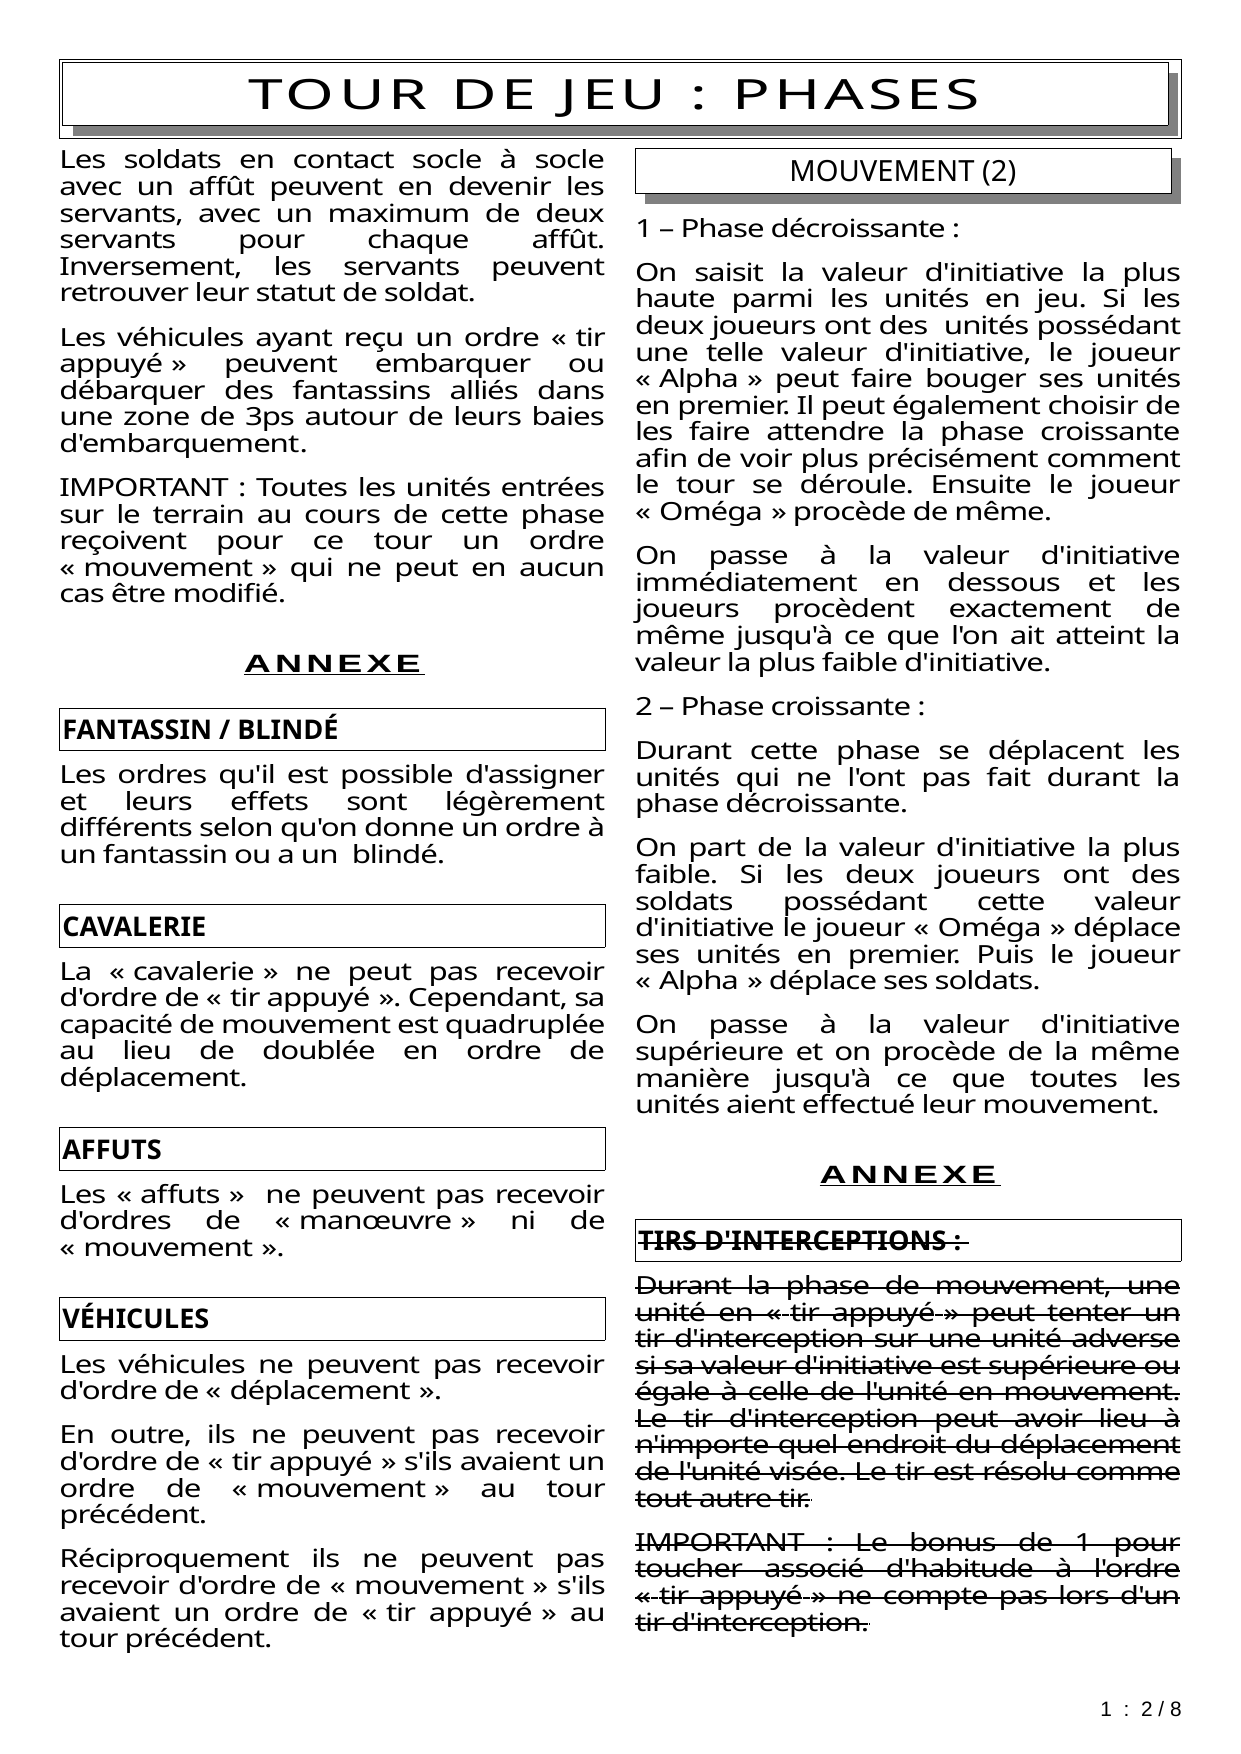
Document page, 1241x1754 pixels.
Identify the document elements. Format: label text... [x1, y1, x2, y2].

text On passe à la valeur d'initiative supérieure et on procède de la même manière jusqu'à ce que toutes les unités aient effectué leur mouvement. [635, 1013, 1181, 1119]
text Les véhicules ayant reçu un ordre « tir appuyé » peuvent embarquer ou débarquer des fantassins alliés dans une zone de 3ps autour de leurs baies d'embarquement. [59, 325, 605, 457]
text Durant cette phase se déplacent les unités qui ne l'ont pas fait durant la phase décroissante. [635, 738, 1181, 818]
text On passe à la valeur d'initiative immédiatement en dessous et les joueurs procèdent exactement de même jusqu'à ce que l'on ait atteint la valeur la plus faible d'initiative. [635, 543, 1181, 676]
text En outre, ils ne peuvent pas recevoir d'ordre de « tir appuyé » s'ils avaient un ordre de « mouvement » au tour précédent. [59, 1423, 605, 1529]
title Mouvement (2) [636, 149, 1171, 193]
text Réciproquement ils ne peuvent pas recevoir d'ordre de « mouvement » s'ils avaient un ordre de « tir appuyé » au tour précédent. [59, 1547, 605, 1653]
text 2 – Phase croissante : [635, 694, 1181, 721]
text Les soldats en contact socle à socle avec un affût peuvent en devenir les servants, avec un maximum de deux servants pour chaque affût. Inversement, les servants peuvent retrouver leur statut de soldat. [59, 148, 605, 307]
text Les « affuts » ne peuvent pas recevoir d'ordres de « manœuvre » ni de « mouvement ». [59, 1182, 605, 1262]
text IMPORTANT : Toutes les unités entrées sur le terrain au cours de cette phase reçoivent pour ce tour un ordre « mouvement » qui ne peut en aucun cas être modifié. [59, 475, 605, 608]
text Durant la phase de mouvement, une unité en « tir appuyé » peut tenter un tir d'interception sur une unité adverse si sa valeur d'initiative est supérieure ou égale à celle de l'unité en mouvement. Le tir d'interception peut avoir lieu à n'importe quel endroit du déplacement de l'unité visée. Le tir est résolu comme tout autre tir. [635, 1273, 1181, 1512]
title Fantassin / Blindé [60, 709, 605, 750]
text On saisit la valeur d'initiative la plus haute parmi les unités en jeu. Si les deux joueurs ont des unités possédant une telle valeur d'initiative, le joueur « Alpha » peut faire bouger ses unités en premier. Il peut également choisir de les faire attendre la phase croissante afin de voir plus précisément comment le tour se déroule. Ensuite le joueur « Oméga » procède de même. [635, 260, 1181, 526]
text Les véhicules ne peuvent pas recevoir d'ordre de « déplacement ». [59, 1352, 605, 1405]
text IMPORTANT : Le bonus de 1 pour toucher associé d'habitude à l'ordre « tir appuyé » ne compte pas lors d'un tir d'interception. [635, 1530, 1181, 1636]
text Les ordres qu'il est possible d'assigner et leurs effets sont légèrement différents selon qu'on donne un ordre à un fantassin ou a un blindé. [59, 762, 605, 869]
title cavalerie [60, 905, 605, 947]
title véhicules [60, 1298, 605, 1340]
title Annexe [635, 1160, 1181, 1189]
text 1 – Phase décroissante : [635, 216, 1181, 242]
text La « cavalerie » ne peut pas recevoir d'ordre de « tir appuyé ». Cependant, sa capacité de mouvement est quadruplée au lieu de doublée en ordre de déplacement. [59, 959, 605, 1092]
text On part de la valeur d'initiative la plus faible. Si les deux joueurs ont des soldats possédant cette valeur d'initiative le joueur « Oméga » déplace ses unités en premier. Puis le joueur « Alpha » déplace ses soldats. [635, 836, 1181, 995]
title Tirs d'interceptions : [636, 1220, 1181, 1261]
title Annexe [59, 649, 605, 678]
title affuts [60, 1128, 605, 1170]
